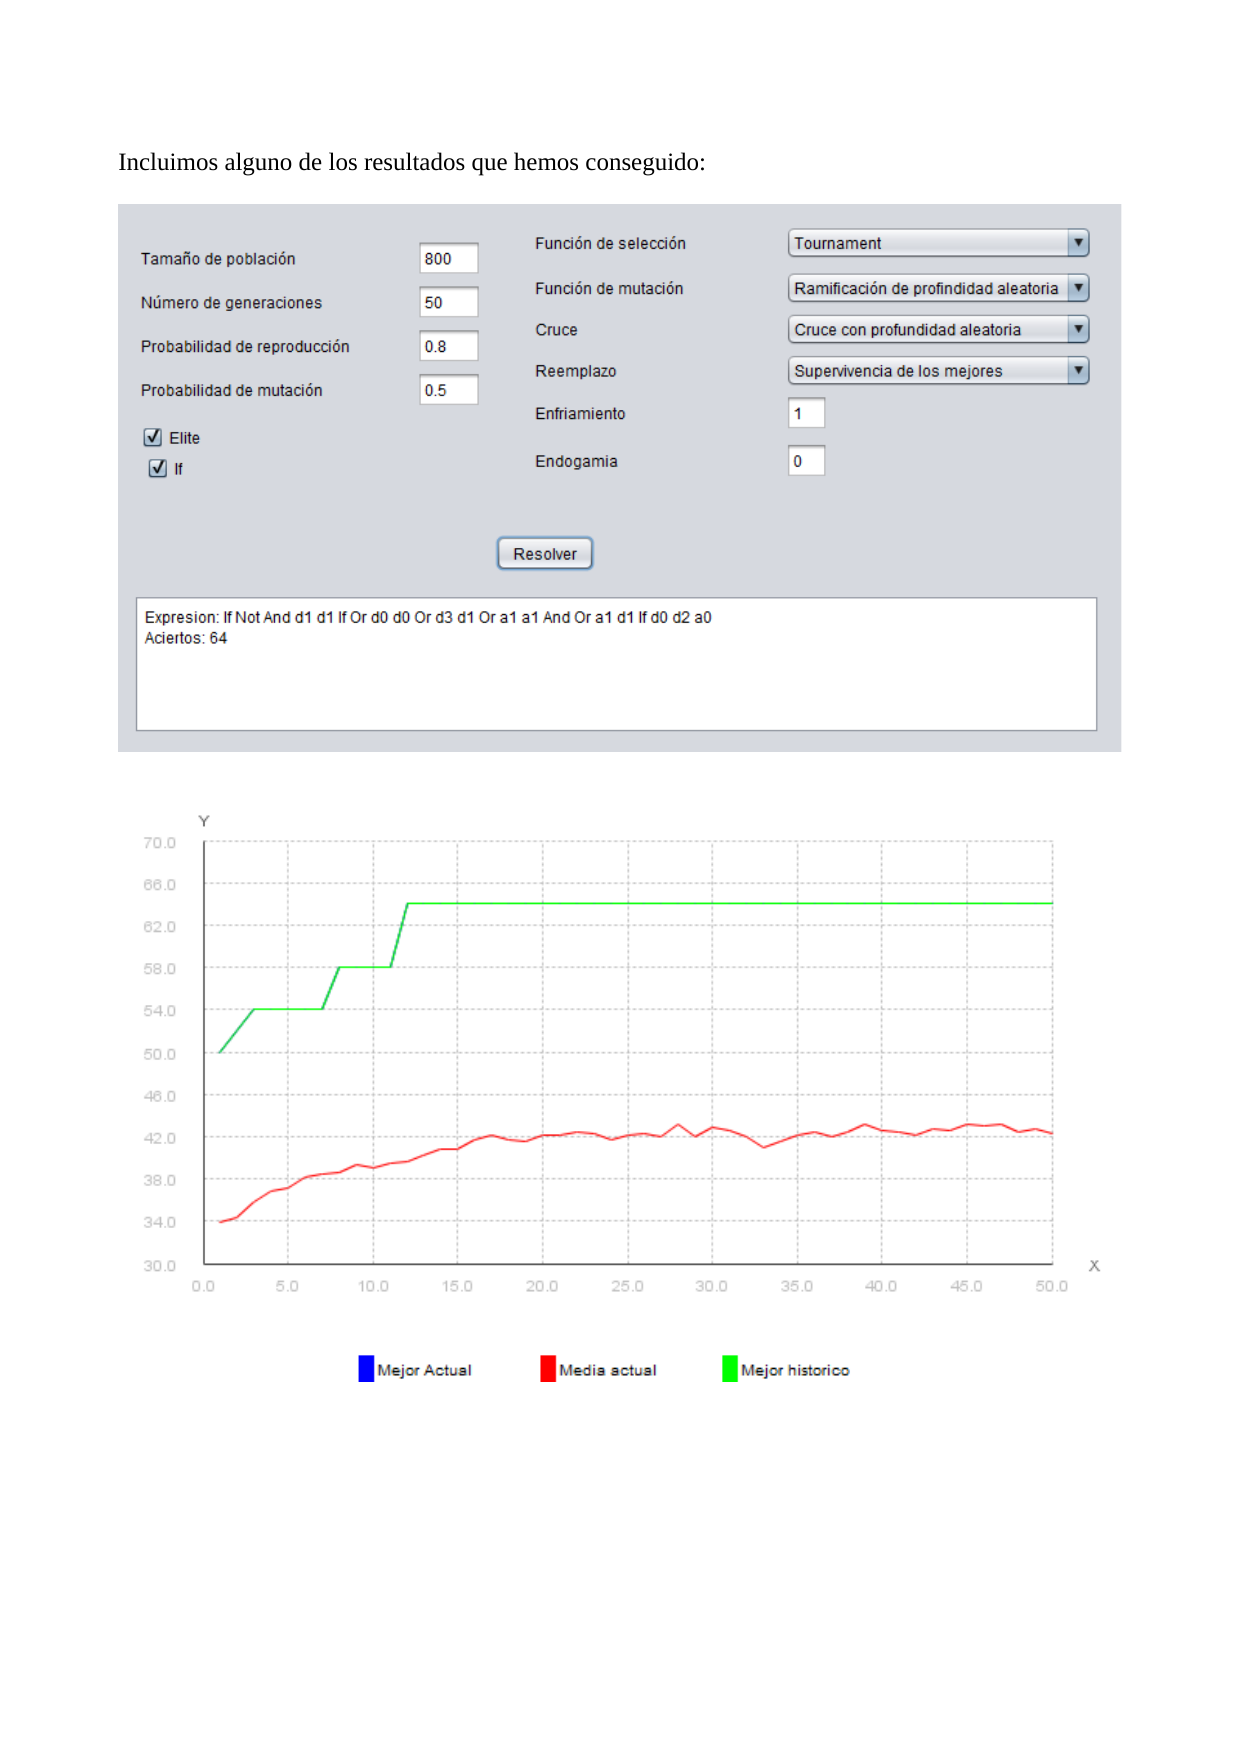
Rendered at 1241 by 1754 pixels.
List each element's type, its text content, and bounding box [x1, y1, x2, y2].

text Incluimos alguno de los resultados que hemos conseguido: [118, 147, 1122, 176]
